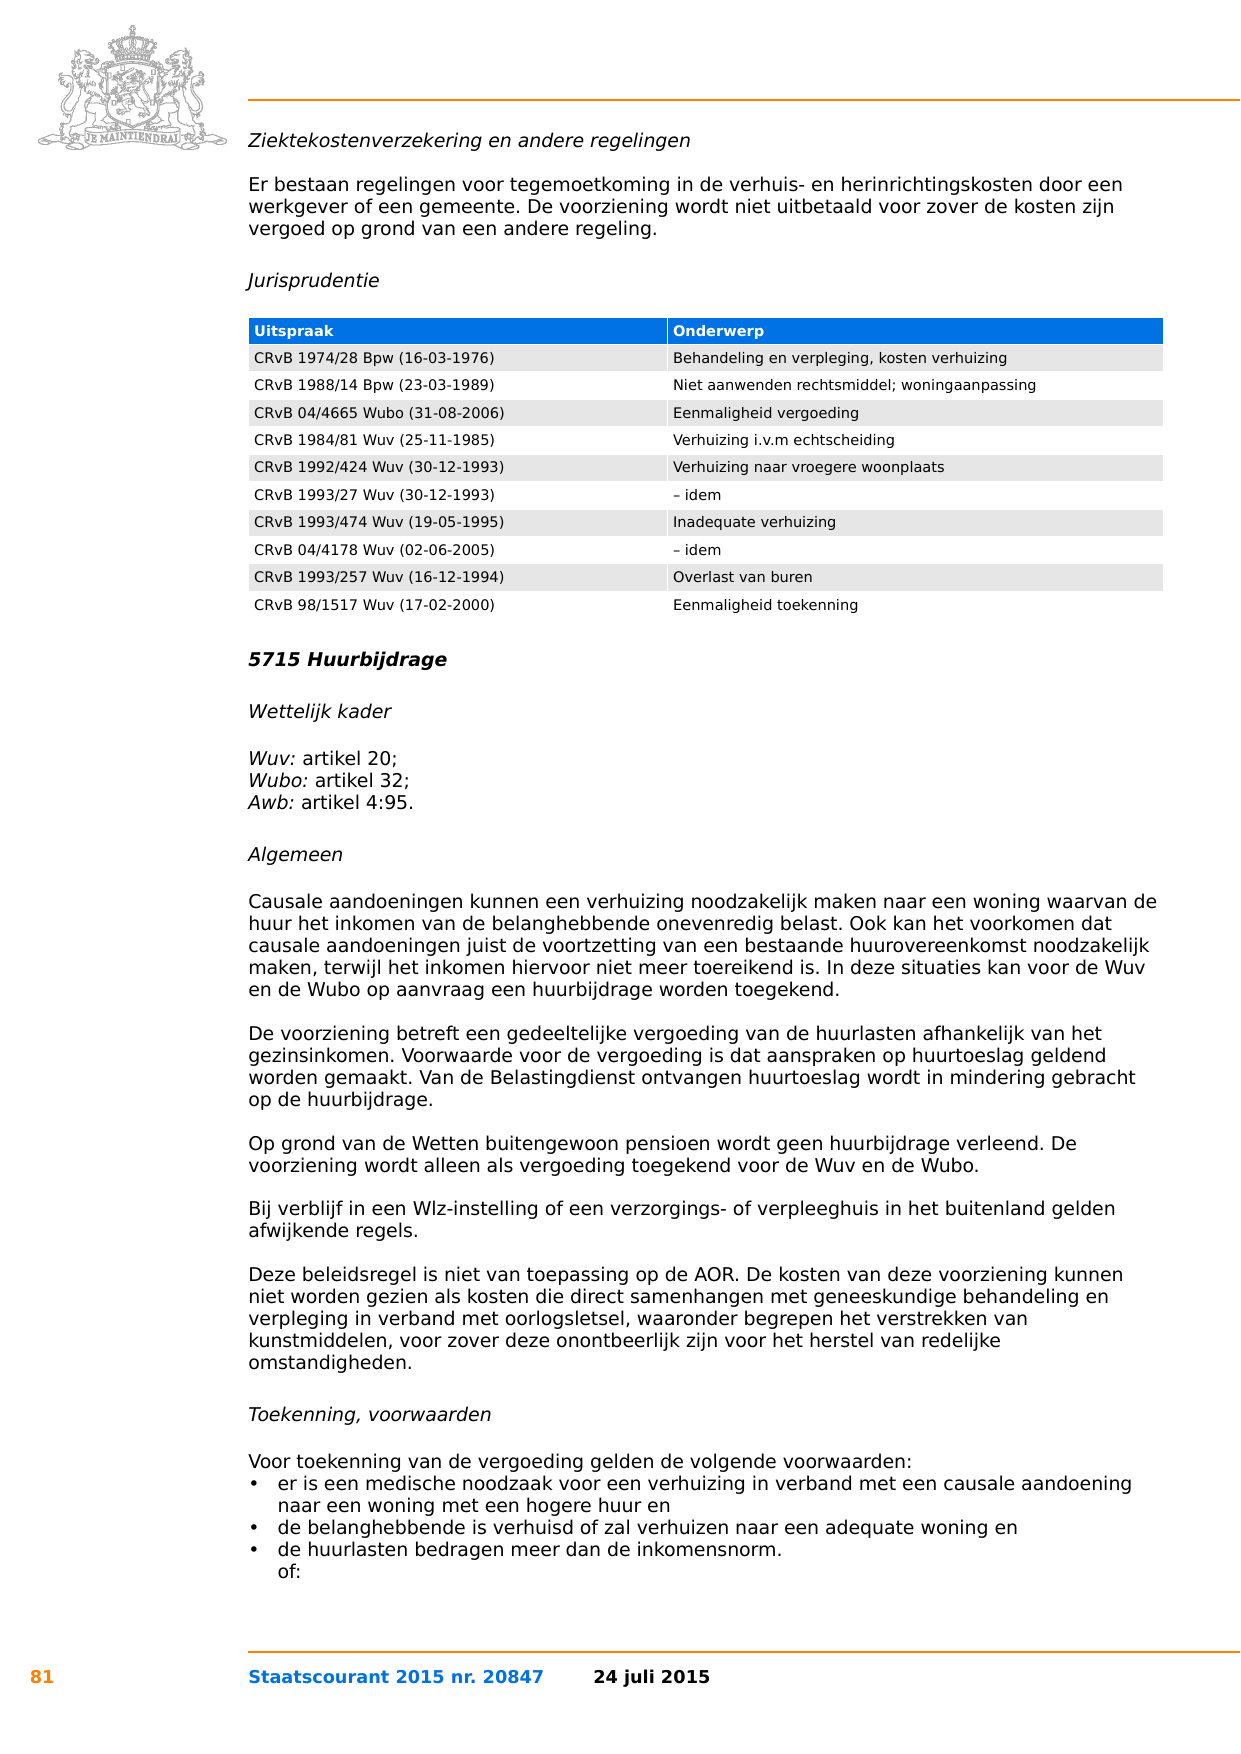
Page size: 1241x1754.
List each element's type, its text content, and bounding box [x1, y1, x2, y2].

text Deze beleidsregel is niet van toepassing op de AOR. De kosten van deze voorziening kunnen niet worden gezien als kosten die direct samenhangen met geneeskundige behandeling en verpleging in verband met oorlogsletsel, waaronder begrepen het verstrekken van kunstmiddelen, voor zover deze onontbeerlijk zijn voor het herstel van redelijke omstandigheden. [248, 1264, 1163, 1374]
text Bij verblijf in een Wlz-instelling of een verzorgings- of verpleeghuis in het buitenland gelden afwijkende regels. [248, 1198, 1163, 1242]
text Er bestaan regelingen voor tegemoetkoming in de verhuis- en herinrichtingskosten door een werkgever of een gemeente. De voorziening wordt niet uitbetaald voor zover de kosten zijn vergoed op grond van een andere regeling. [248, 174, 1163, 240]
table_cell CRvB 1974/28 Bpw (16-03-1976) [249, 345, 667, 371]
table_cell Behandeling en verpleging, kosten verhuizing [668, 345, 1163, 371]
text • de belanghebbende is verhuisd of zal verhuizen naar een adequate woning en [248, 1517, 1163, 1539]
subtitle Toekenning, voorwaarden [248, 1404, 1163, 1426]
subtitle Wettelijk kader [248, 701, 1163, 723]
picture [38, 25, 227, 150]
table_cell Verhuizing i.v.m echtscheiding [668, 427, 1163, 454]
table_header Uitspraak [249, 318, 667, 344]
table_cell – idem [668, 482, 1163, 508]
table_cell Eenmaligheid vergoeding [668, 400, 1163, 426]
text Wubo: artikel 32; [248, 770, 1163, 792]
table_cell CRvB 04/4665 Wubo (31-08-2006) [249, 400, 667, 426]
table_cell Verhuizing naar vroegere woonplaats [668, 455, 1163, 481]
text Voor toekenning van de vergoeding gelden de volgende voorwaarden: [248, 1451, 1163, 1473]
table_cell Inadequate verhuizing [668, 510, 1163, 536]
text De voorziening betreft een gedeeltelijke vergoeding van de huurlasten afhankelijk van het gezinsinkomen. Voorwaarde voor de vergoeding is dat aanspraken op huurtoeslag geldend worden gemaakt. Van de Belastingdienst ontvangen huurtoeslag wordt in mindering gebracht op de huurbijdrage. [248, 1023, 1163, 1111]
table_cell Overlast van buren [668, 564, 1163, 591]
subtitle Jurisprudentie [248, 270, 1163, 292]
text Awb: artikel 4:95. [248, 792, 1163, 814]
text Op grond van de Wetten buitengewoon pensioen wordt geen huurbijdrage verleend. De voorziening wordt alleen als vergoeding toegekend voor de Wuv en de Wubo. [248, 1132, 1163, 1176]
table_cell CRvB 04/4178 Wuv (02-06-2005) [249, 537, 667, 563]
text • er is een medische noodzaak voor een verhuizing in verband met een causale aandoening naar een woning met een hogere huur en [248, 1473, 1163, 1517]
subtitle Algemeen [248, 844, 1163, 866]
table_cell CRvB 1988/14 Bpw (23-03-1989) [249, 373, 667, 399]
table_cell Eenmaligheid toekenning [668, 592, 1163, 618]
text Wuv: artikel 20; [248, 748, 1163, 770]
table_cell CRvB 1993/474 Wuv (19-05-1995) [249, 510, 667, 536]
subtitle 5715 Huurbijdrage [248, 649, 1163, 671]
table_header Onderwerp [668, 318, 1163, 344]
table_cell CRvB 1993/27 Wuv (30-12-1993) [249, 482, 667, 508]
table_cell CRvB 1993/257 Wuv (16-12-1994) [249, 564, 667, 591]
subtitle Ziektekostenverzekering en andere regelingen [248, 130, 1163, 152]
table_cell CRvB 1984/81 Wuv (25-11-1985) [249, 427, 667, 454]
table_cell Niet aanwenden rechtsmiddel; woningaanpassing [668, 373, 1163, 399]
table_cell – idem [668, 537, 1163, 563]
text • de huurlasten bedragen meer dan de inkomensnorm. [248, 1539, 1163, 1561]
text Causale aandoeningen kunnen een verhuizing noodzakelijk maken naar een woning waarvan de huur het inkomen van de belanghebbende onevenredig belast. Ook kan het voorkomen dat causale aandoeningen juist de voortzetting van een bestaande huurovereenkomst noodzakelijk maken, terwijl het inkomen hiervoor niet meer toereikend is. In deze situaties kan voor de Wuv en de Wubo op aanvraag een huurbijdrage worden toegekend. [248, 891, 1163, 1001]
text of: [277, 1561, 1163, 1583]
table_cell CRvB 1992/424 Wuv (30-12-1993) [249, 455, 667, 481]
table_cell CRvB 98/1517 Wuv (17-02-2000) [249, 592, 667, 618]
